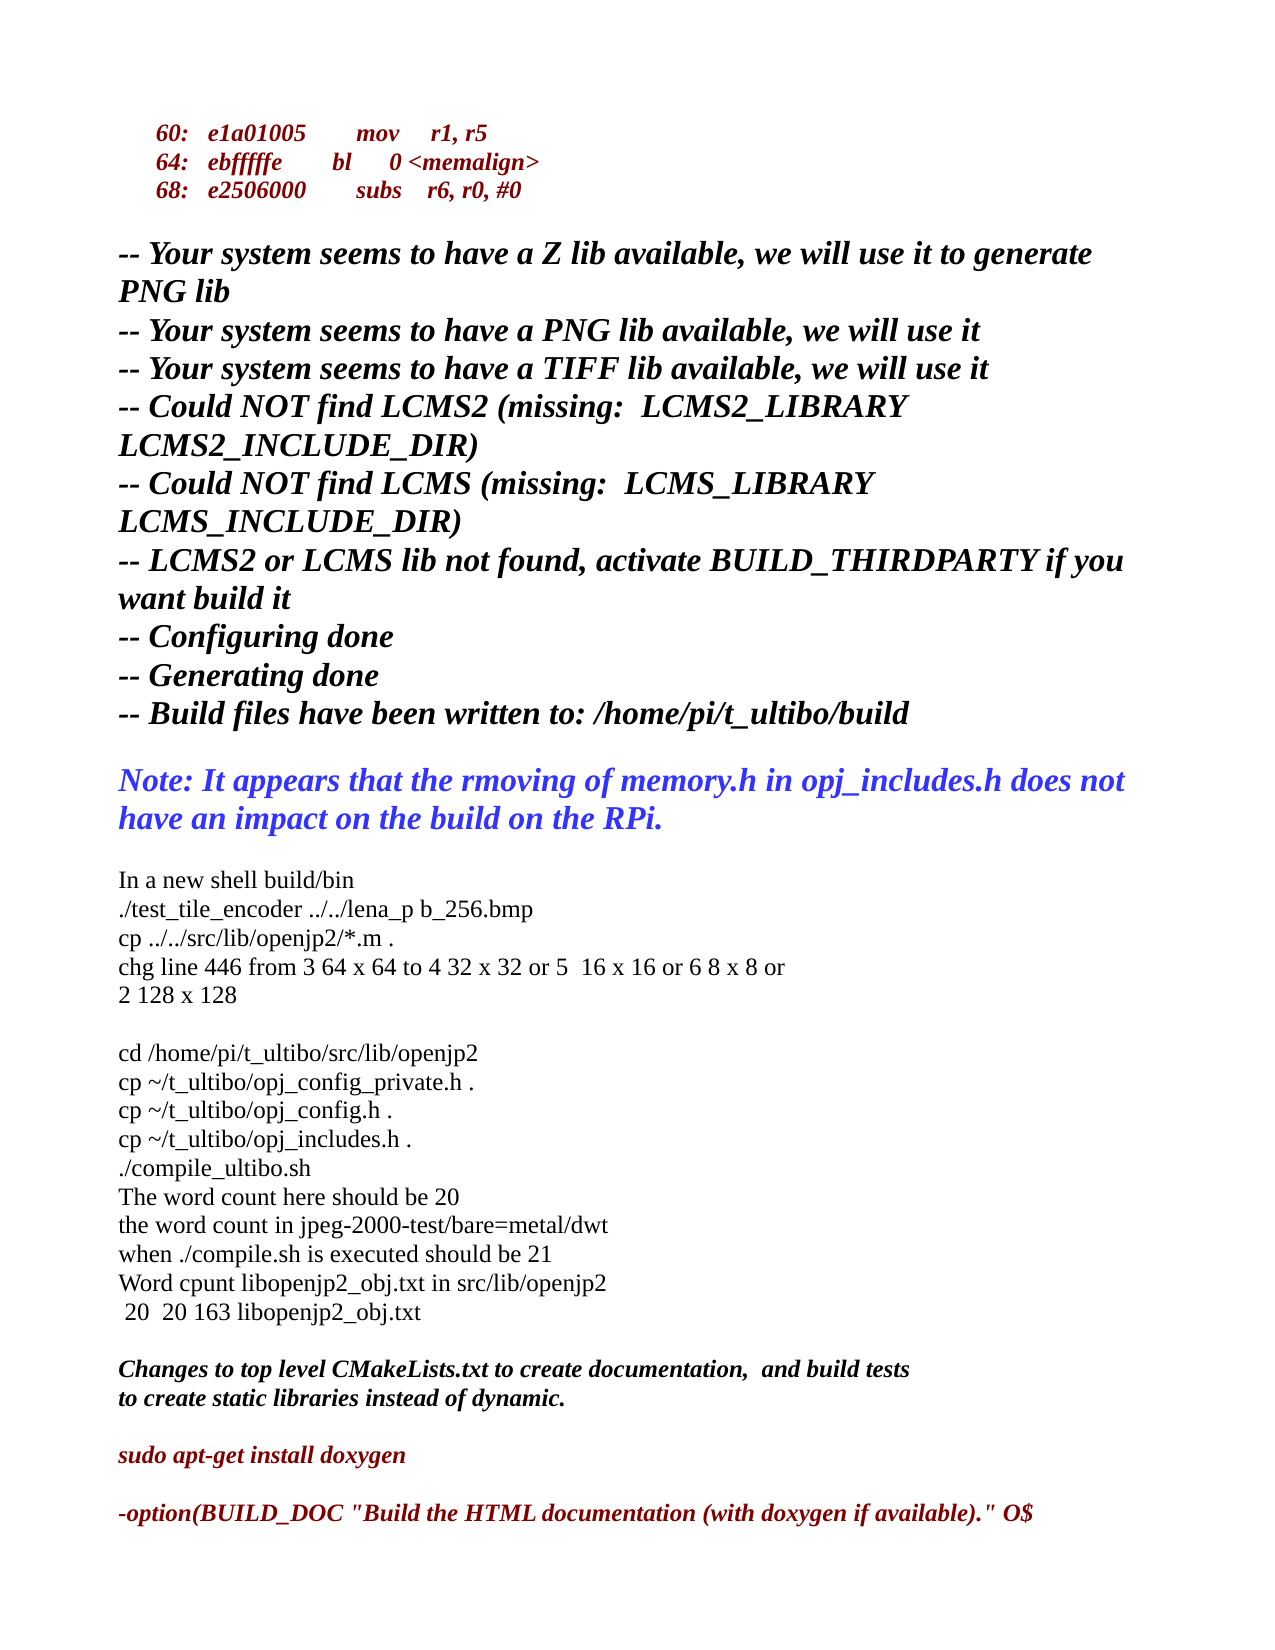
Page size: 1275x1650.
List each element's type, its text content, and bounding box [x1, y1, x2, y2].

text -- Could NOT find LCMS2 (missing: LCMS2_LIBRARY LCMS2_INCLUDE_DIR) [118, 386, 1157, 463]
text In a new shell build/bin [118, 866, 1157, 894]
text Note: It appears that the rmoving of memory.h in opj_includes.h does not have an impact on the build on the RPi. [118, 760, 1157, 837]
text -- Could NOT find LCMS (missing: LCMS_LIBRARY LCMS_INCLUDE_DIR) [118, 463, 1157, 540]
text Word cpunt libopenjp2_obj.txt in src/lib/openjp2 [118, 1268, 1157, 1297]
text cd /home/pi/t_ultibo/src/lib/openjp2 [118, 1038, 1157, 1067]
text -- Your system seems to have a TIFF lib available, we will use it [118, 348, 1157, 386]
text sudo apt-get install doxygen [118, 1441, 1157, 1469]
text ./compile_ultibo.sh [118, 1153, 1157, 1182]
text cp ~/t_ultibo/opj_includes.h . [118, 1124, 1157, 1153]
text ./test_tile_encoder ../../lena_p b_256.bmp [118, 894, 1157, 923]
text when ./compile.sh is executed should be 21 [118, 1239, 1157, 1268]
text chg line 446 from 3 64 x 64 to 4 32 x 32 or 5 16 x 16 or 6 8 x 8 or [118, 952, 1157, 981]
text -- Your system seems to have a PNG lib available, we will use it [118, 310, 1157, 348]
text -- Build files have been written to: /home/pi/t_ultibo/build [118, 693, 1157, 731]
text Changes to top level CMakeLists.txt to create documentation, and build tests [118, 1354, 1157, 1383]
text the word count in jpeg-2000-test/bare=metal/dwt [118, 1211, 1157, 1239]
text cp ~/t_ultibo/opj_config_private.h . [118, 1067, 1157, 1096]
text cp ../../src/lib/openjp2/*.m . [118, 923, 1157, 952]
text -- Generating done [118, 655, 1157, 693]
text -- LCMS2 or LCMS lib not found, activate BUILD_THIRDPARTY if you want build it [118, 540, 1157, 616]
text cp ~/t_ultibo/opj_config.h . [118, 1096, 1157, 1124]
text to create static libraries instead of dynamic. [118, 1383, 1157, 1412]
text The word count here should be 20 [118, 1182, 1157, 1211]
text -- Your system seems to have a Z lib available, we will use it to generate PNG lib [118, 233, 1157, 310]
text 64: ebfffffe bl 0 <memalign> [118, 147, 1157, 176]
text 20 20 163 libopenjp2_obj.txt [118, 1297, 1157, 1326]
text 60: e1a01005 mov r1, r5 [118, 118, 1157, 147]
text -option(BUILD_DOC "Build the HTML documentation (with doxygen if available)." O$ [118, 1498, 1157, 1527]
text 2 128 x 128 [118, 981, 1157, 1009]
text 68: e2506000 subs r6, r0, #0 [118, 176, 1157, 204]
text -- Configuring done [118, 616, 1157, 655]
